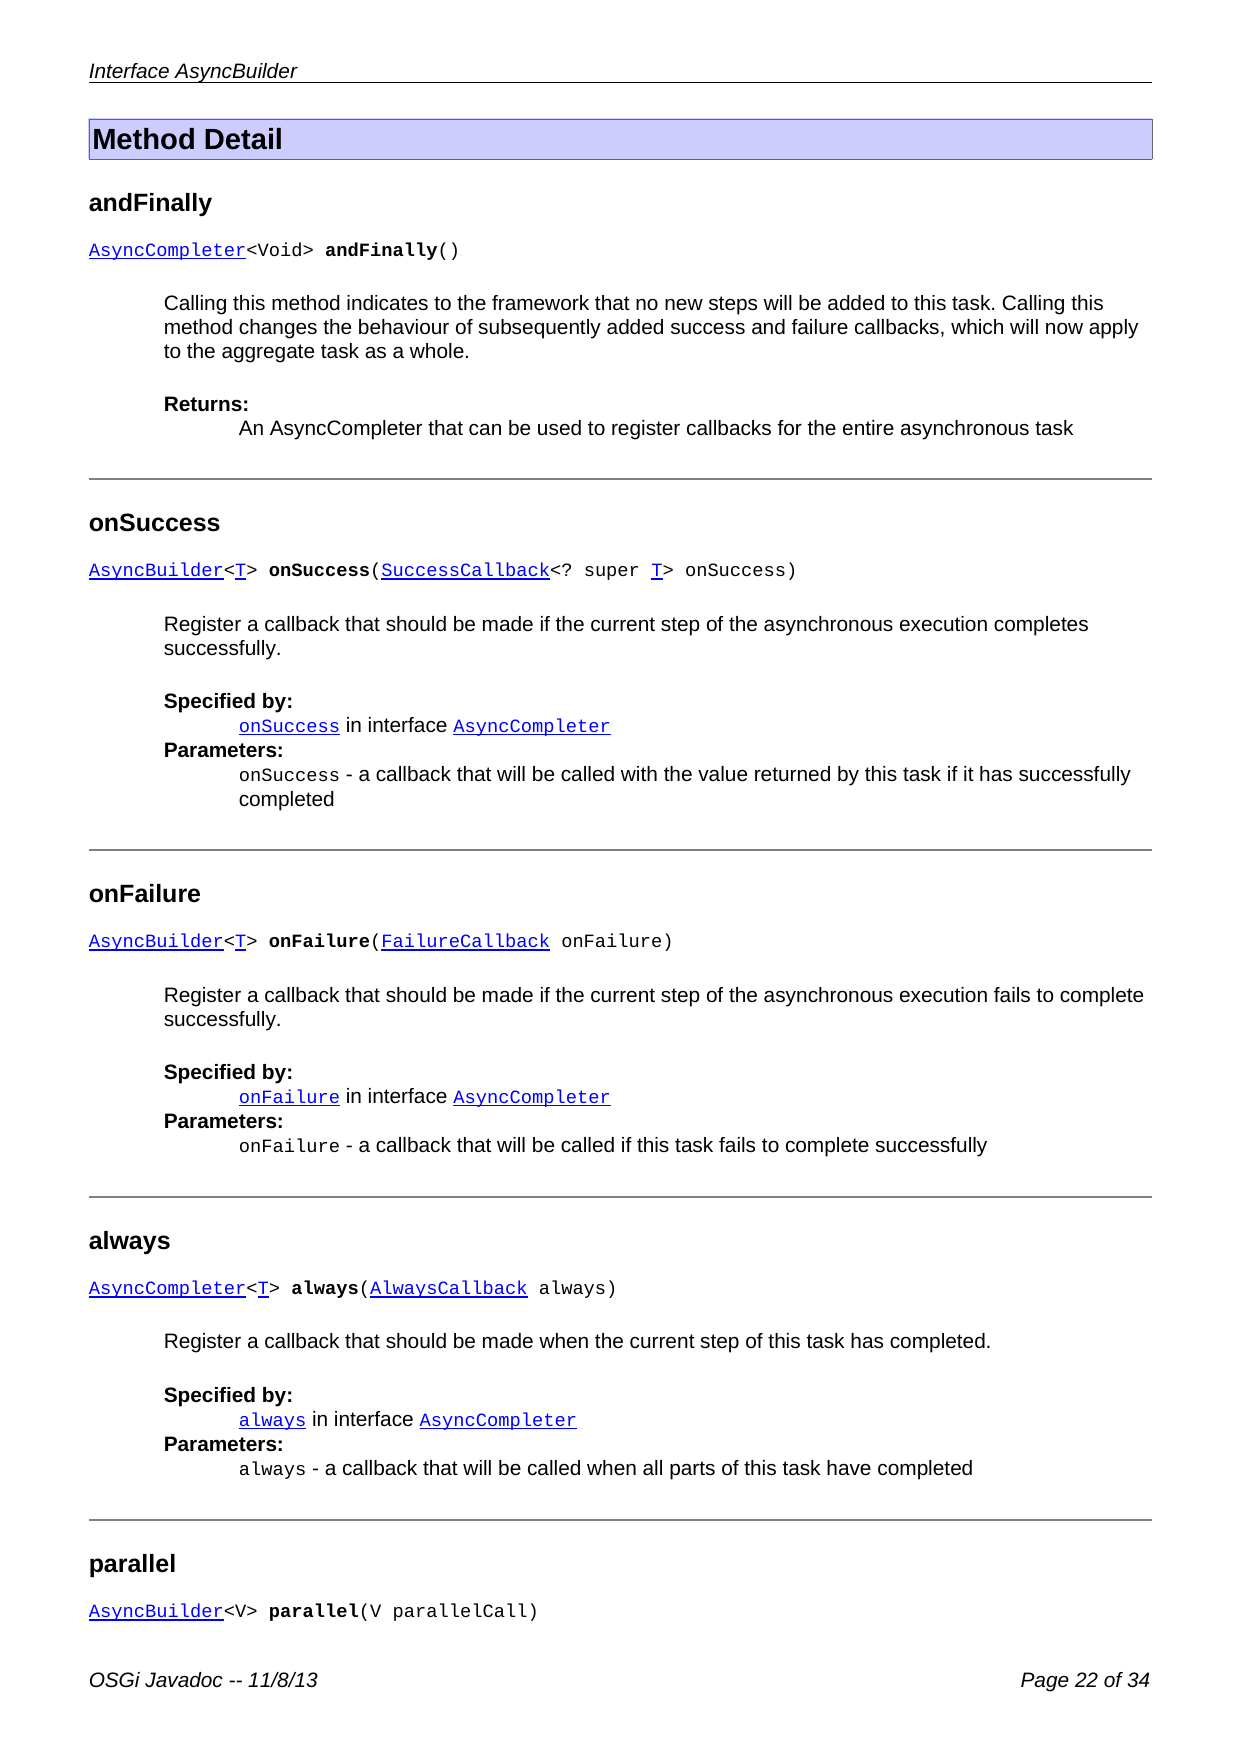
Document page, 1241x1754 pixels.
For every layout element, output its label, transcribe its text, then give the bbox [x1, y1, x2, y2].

text onSuccess - a callback that will be called with the value returned by this task if it has successfully completed [238, 762, 1152, 811]
text Register a callback that should be made if the current step of the asynchronous execution completes successfully. [163, 611, 1152, 659]
text Register a callback that should be made when the current step of this task has completed. [163, 1329, 1152, 1353]
text Specified by: [163, 1382, 1152, 1406]
subtitle andFinally [88, 188, 1152, 216]
text AsyncBuilder<V> parallel(V parallelCall) [88, 1602, 1152, 1623]
text AsyncCompleter<T> always(AlwaysCallback always) [88, 1279, 1152, 1300]
text Parameters: [163, 1109, 1152, 1133]
text An AsyncCompleter that can be used to register callbacks for the entire asynchronous task [238, 416, 1152, 440]
subtitle onSuccess [88, 508, 1152, 537]
text Specified by: [163, 1059, 1152, 1083]
subtitle onFailure [88, 879, 1152, 908]
text onFailure in interface AsyncCompleter [238, 1083, 1152, 1109]
text AsyncBuilder<T> onFailure(FailureCallback onFailure) [88, 932, 1152, 953]
subtitle always [88, 1226, 1152, 1255]
text always - a callback that will be called when all parts of this task have completed [238, 1456, 1152, 1481]
text AsyncCompleter<Void> andFinally() [88, 241, 1152, 262]
text Specified by: [163, 688, 1152, 712]
text Parameters: [163, 1432, 1152, 1456]
text Calling this method indicates to the framework that no new steps will be added to this task. Calling this method changes the behaviour of subsequently added success and failure callbacks, which will now apply to the aggregate task as a whole. [163, 291, 1152, 363]
text onFailure - a callback that will be called if this task fails to complete successfully [238, 1133, 1152, 1158]
text Returns: [163, 392, 1152, 416]
text always in interface AsyncCompleter [238, 1406, 1152, 1432]
text Parameters: [163, 738, 1152, 762]
text Register a callback that should be made if the current step of the asynchronous execution fails to complete successfully. [163, 982, 1152, 1030]
subtitle Method Detail [90, 120, 1152, 159]
text onSuccess in interface AsyncCompleter [238, 712, 1152, 738]
subtitle parallel [88, 1549, 1152, 1578]
text AsyncBuilder<T> onSuccess(SuccessCallback<? super T> onSuccess) [88, 561, 1152, 582]
